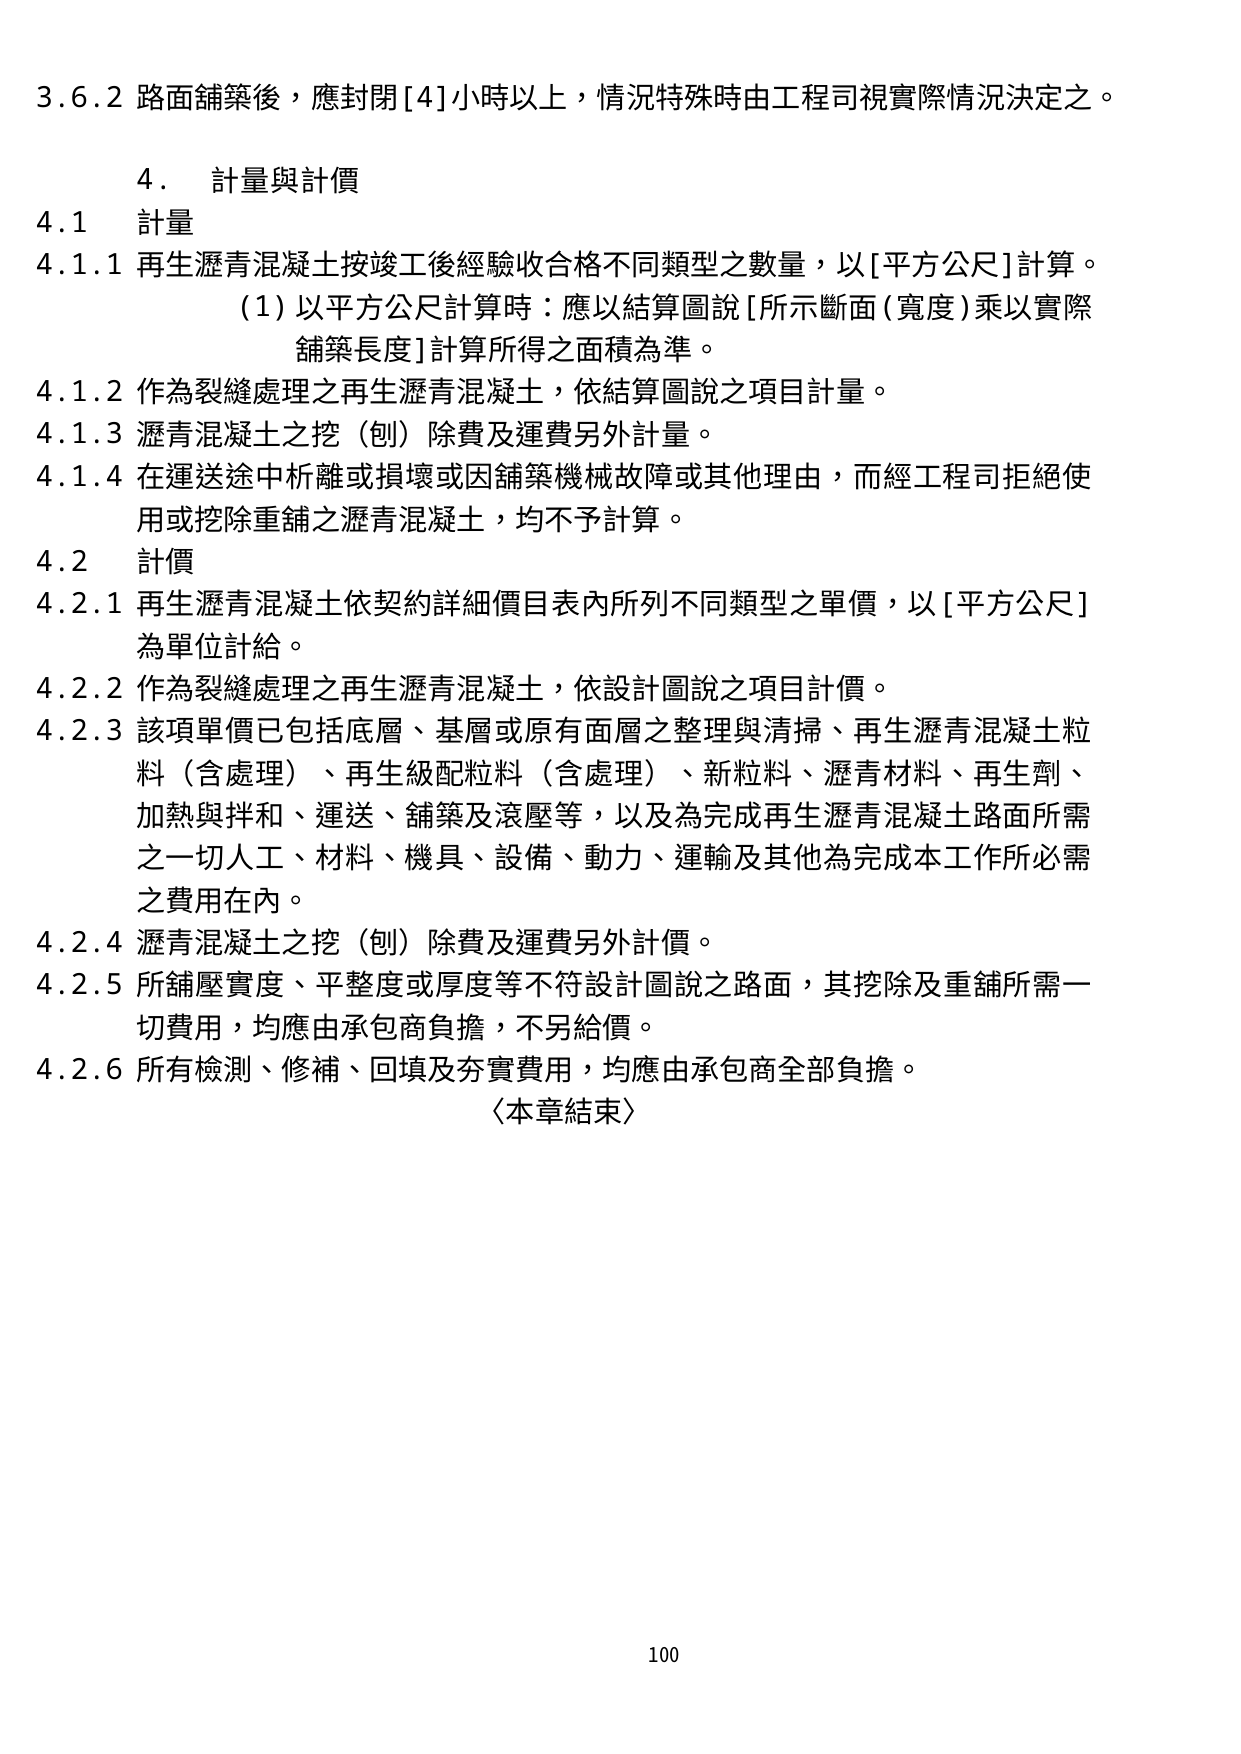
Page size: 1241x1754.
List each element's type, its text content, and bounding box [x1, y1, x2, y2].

text 4.2.2 作為裂縫處理之再生瀝青混凝土，依設計圖說之項目計價。 [35, 666, 1092, 708]
text 4.2.3 該項單價已包括底層、基層或原有面層之整理與清掃、再生瀝青混凝土粒料（含處理）、再生級配粒料（含處理）、新粒料、瀝青材料、再生劑、加熱與拌和、運送、舖築及滾壓等，以及為完成再生瀝青混凝土路面所需之一切人工、材料、機具、設備、動力、運輸及其他為完成本工作所必需之費用在內。 [35, 708, 1092, 919]
text 4. 計量與計價 [136, 157, 1092, 199]
text 4.1 計量 [35, 199, 1092, 242]
text 3.6.2 路面舖築後，應封閉[4]小時以上，情況特殊時由工程司視實際情況決定之。 [35, 75, 1092, 117]
text 〈本章結束〉 [35, 1089, 1092, 1131]
text 4.2.6 所有檢測、修補、回填及夯實費用，均應由承包商全部負擔。 [35, 1047, 1092, 1089]
text 4.1.4 在運送途中析離或損壞或因舖築機械故障或其他理由，而經工程司拒絕使用或挖除重舖之瀝青混凝土，均不予計算。 [35, 454, 1092, 538]
text 4.2.1 再生瀝青混凝土依契約詳細價目表內所列不同類型之單價，以[平方公尺]為單位計給。 [35, 581, 1092, 666]
text 4.2.5 所舖壓實度、平整度或厚度等不符設計圖說之路面，其挖除及重舖所需一切費用，均應由承包商負擔，不另給價。 [35, 962, 1092, 1047]
text 4.1.2 作為裂縫處理之再生瀝青混凝土，依結算圖說之項目計量。 [35, 369, 1092, 411]
text 4.1.1 再生瀝青混凝土按竣工後經驗收合格不同類型之數量，以[平方公尺]計算。 [35, 242, 1092, 284]
text (1) 以平方公尺計算時：應以結算圖說[所示斷面(寬度)乘以實際舖築長度]計算所得之面積為準。 [236, 284, 1092, 369]
text 4.1.3 瀝青混凝土之挖（刨）除費及運費另外計量。 [35, 411, 1092, 454]
text 4.2 計價 [35, 538, 1092, 581]
text 4.2.4 瀝青混凝土之挖（刨）除費及運費另外計價。 [35, 919, 1092, 962]
